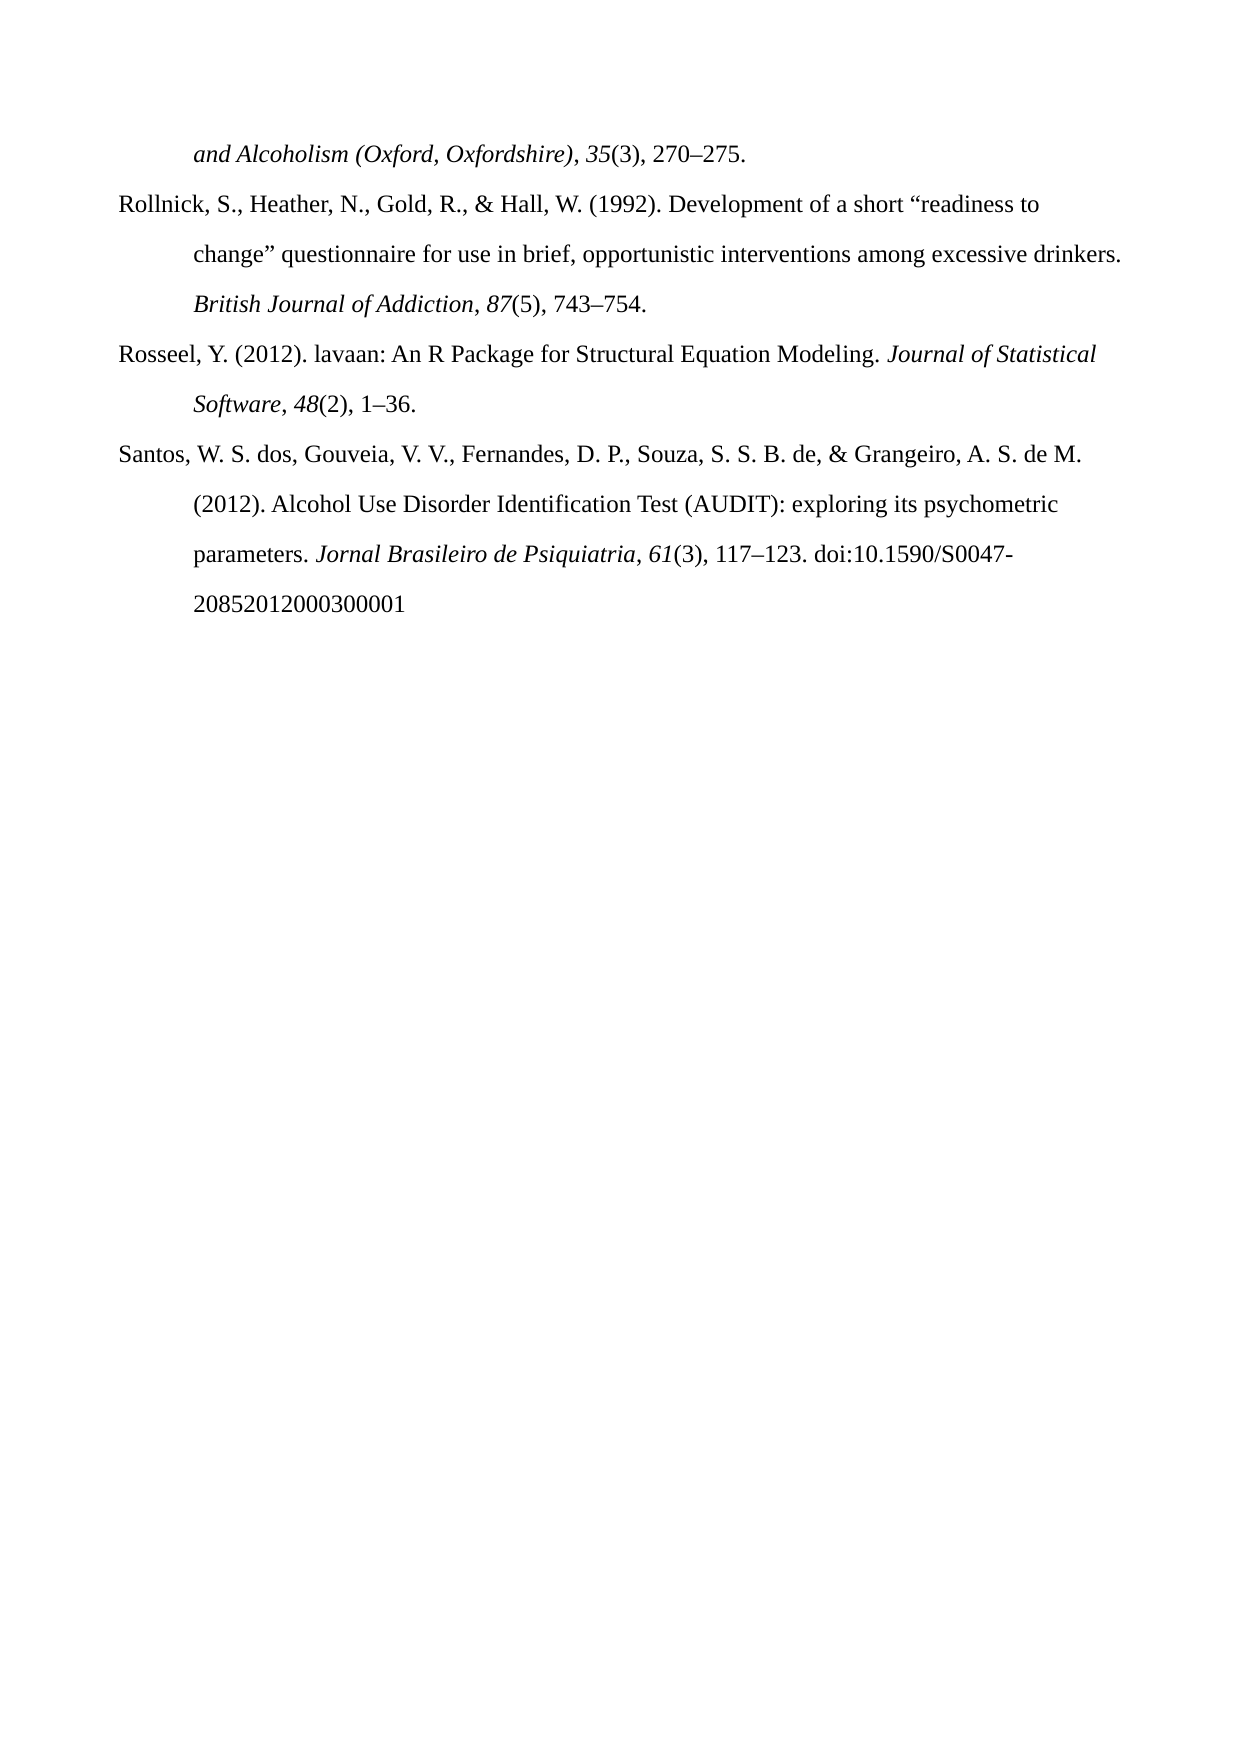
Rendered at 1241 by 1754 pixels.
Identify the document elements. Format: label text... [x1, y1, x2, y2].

text Santos, W. S. dos, Gouveia, V. V., Fernandes, D. P., Souza, S. S. B. de, & Grangeiro, A. S. de M. (2012). Alcohol Use Disorder Identification Test (AUDIT): exploring its psychometric parameters. Jornal Brasileiro de Psiquiatria, 61(3), 117–123. doi:10.1590/S0047-20852012000300001 [118, 418, 1122, 618]
text Rosseel, Y. (2012). lavaan: An R Package for Structural Equation Modeling. Journal of Statistical Software, 48(2), 1–36. [118, 318, 1122, 418]
text Rollnick, S., Heather, N., Gold, R., & Hall, W. (1992). Development of a short “readiness to change” questionnaire for use in brief, opportunistic interventions among excessive drinkers. British Journal of Addiction, 87(5), 743–754. [118, 168, 1122, 318]
text and Alcoholism (Oxford, Oxfordshire), 35(3), 270–275. [118, 118, 1122, 168]
